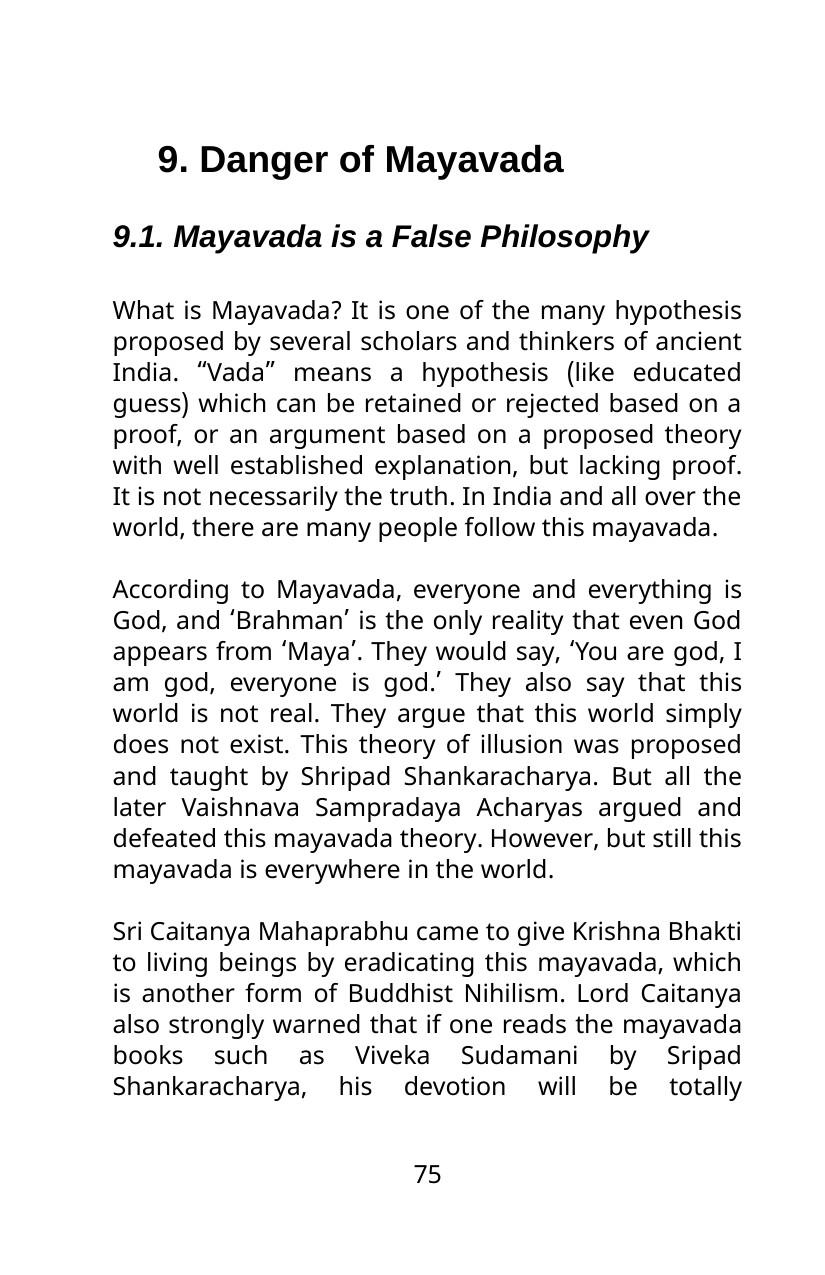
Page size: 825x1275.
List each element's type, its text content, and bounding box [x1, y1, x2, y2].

text What is Mayavada? It is one of the many hypothesis proposed by several scholars and thinkers of ancient India. “Vada” means a hypothesis (like educated guess) which can be retained or rejected based on a proof, or an argument based on a proposed theory with well established explanation, but lacking proof. It is not necessarily the truth. In India and all over the world, there are many people follow this mayavada. [112, 298, 742, 546]
subtitle 9. Danger of Mayavada [112, 137, 742, 181]
subtitle 9.1. Mayavada is a False Philosophy [67, 218, 742, 254]
text Sri Caitanya Mahaprabhu came to give Krishna Bhakti to living beings by eradicating this mayavada, which is another form of Buddhist Nihilism. Lord Caitanya also strongly warned that if one reads the mayavada books such as Viveka Sudamani by Sripad Shankaracharya, his devotion will be totally [112, 918, 742, 1105]
text According to Mayavada, everyone and everything is God, and ‘Brahman’ is the only reality that even God appears from ‘Maya’. They would say, ‘You are god, I am god, everyone is god.’ They also say that this world is not real. They argue that this world simply does not exist. This theory of illusion was proposed and taught by Shripad Shankaracharya. But all the later Vaishnava Sampradaya Acharyas argued and defeated this mayavada theory. However, but still this mayavada is everywhere in the world. [112, 577, 742, 887]
